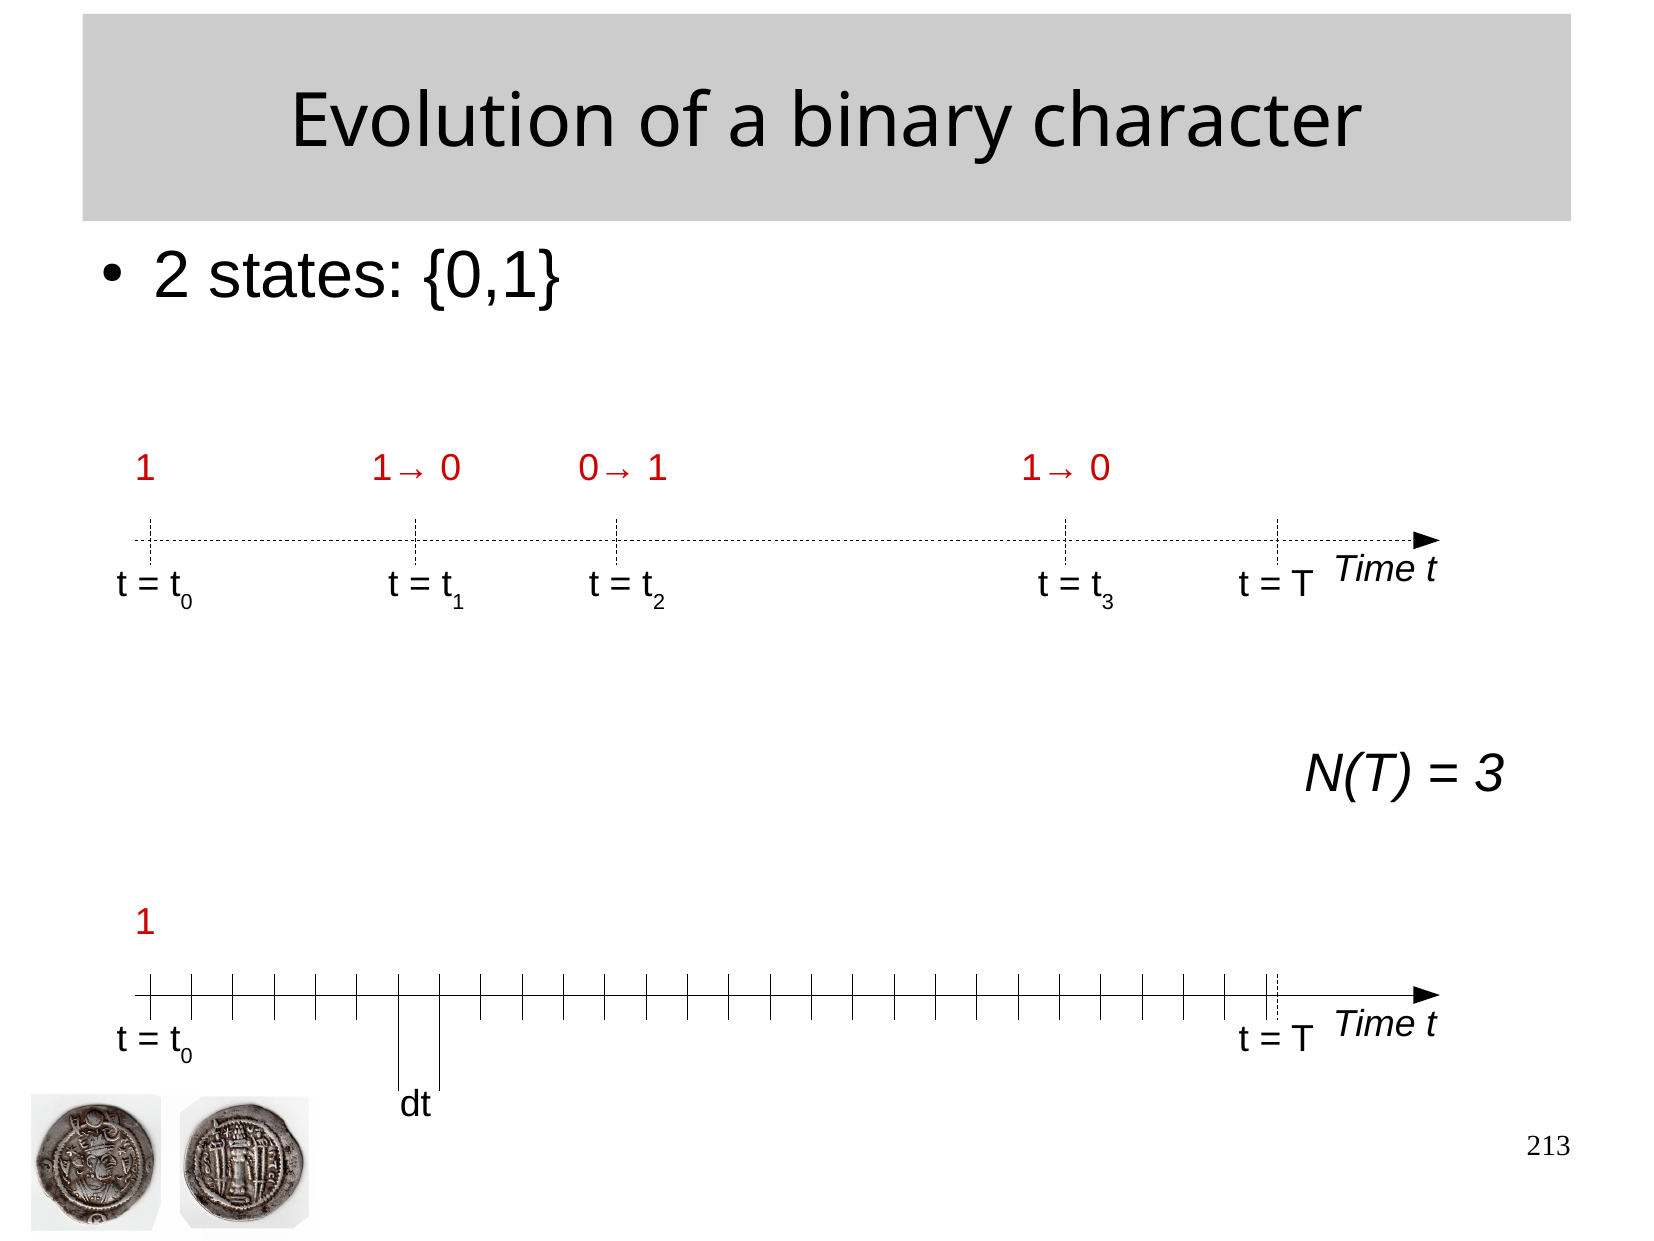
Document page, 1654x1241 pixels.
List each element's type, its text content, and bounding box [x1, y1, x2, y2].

text_box N(T) = 3 [1290, 735, 1576, 824]
text_box t = t2 [574, 555, 683, 622]
text_box 1→ 0 [356, 438, 477, 496]
text_box t = t3 [1023, 555, 1132, 622]
text_box dt [385, 1075, 462, 1132]
text_box t = T [1223, 555, 1333, 613]
text_box Time t [1318, 995, 1514, 1052]
text_box 1→ 0 [1006, 438, 1127, 496]
picture [30, 1094, 316, 1241]
text_box t = t0 [101, 555, 211, 622]
text_box t = t0 [101, 1010, 211, 1076]
text_box 1 [120, 893, 196, 951]
text_box 0→ 1 [563, 438, 684, 496]
text_box t = T [1223, 1010, 1333, 1067]
text_box 1 [120, 438, 196, 496]
text_box Time t [1318, 540, 1514, 598]
text_box t = t1 [373, 555, 482, 622]
list 2 states: {0,1} [82, 237, 1571, 421]
title Evolution of a binary character [82, 13, 1571, 222]
